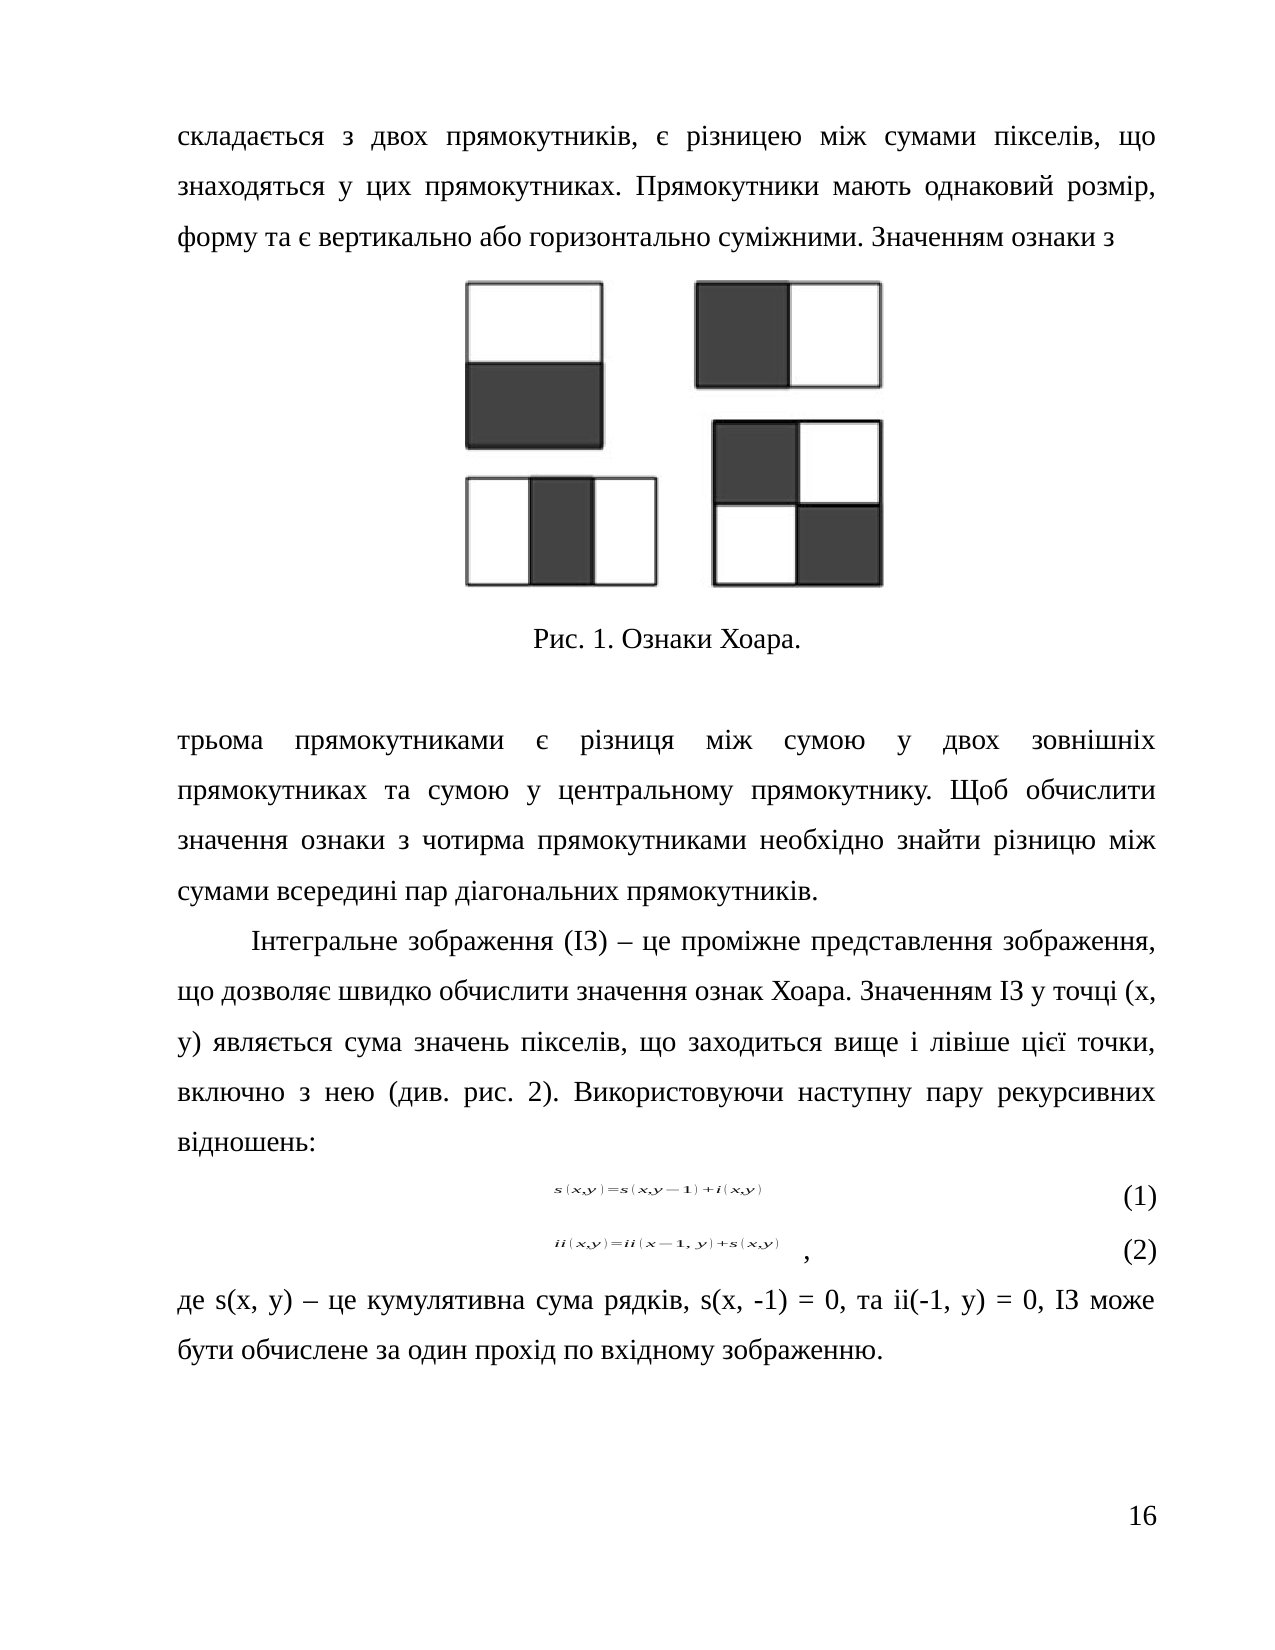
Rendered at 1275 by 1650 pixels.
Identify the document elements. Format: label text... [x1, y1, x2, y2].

picture [448, 276, 897, 598]
text трьома прямокутниками є різниця між сумою у двох зовнішніх прямокутниках та сумою у центральному прямокутнику. Щоб обчислити значення ознаки з чотирма прямокутниками необхідно знайти різницю між сумами всередині пар діагональних прямокутників. [177, 722, 1157, 906]
text , (2) [177, 1228, 1157, 1265]
text де s(x, y) – це кумулятивна сума рядків, s(x, -1) = 0, та ii(-1, y) = 0, ІЗ може бути обчислене за один прохід по вхідному зображенню. [177, 1282, 1157, 1366]
text Рис. 1. Ознаки Хоара. [177, 621, 1157, 655]
text складається з двох прямокутників, є різницею між сумами пікселів, що знаходяться у цих прямокутниках. Прямокутники мають однаковий розмір, форму та є вертикально або горизонтально суміжними. Значенням ознаки з [177, 118, 1157, 252]
text Інтегральне зображення (ІЗ) – це проміжне представлення зображення, що дозволяє швидко обчислити значення ознак Хоара. Значенням ІЗ у точці (х, у) являється сума значень пікселів, що заходиться вище і лівіше цієї точки, включно з нею (див. рис. 2). Використовуючи наступну пару рекурсивних відношень: [177, 923, 1157, 1158]
text (1) [177, 1175, 1157, 1212]
